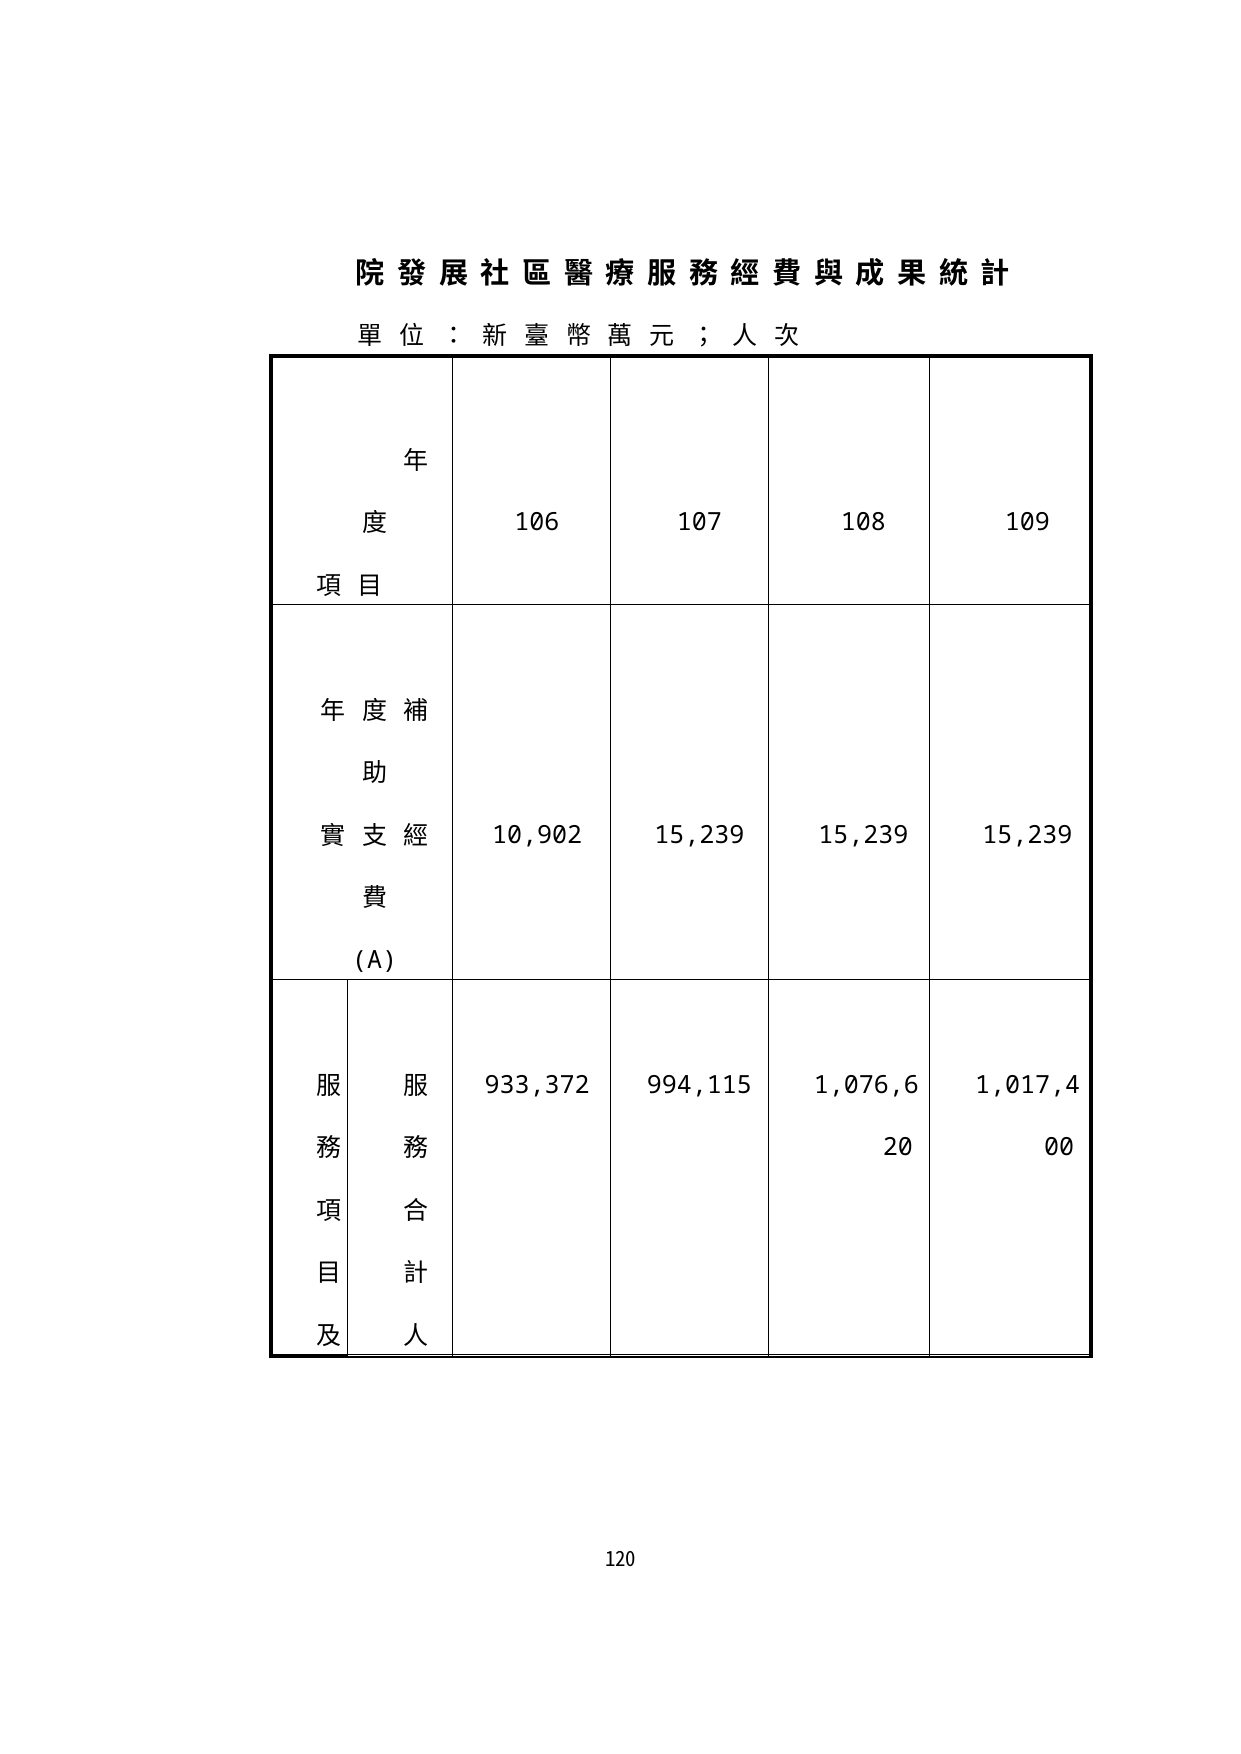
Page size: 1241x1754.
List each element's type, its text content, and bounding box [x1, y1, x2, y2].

table_header 107 [611, 358, 768, 604]
table_cell 年度補助 實支經費 (A) [273, 605, 452, 979]
table_cell 1,076,620 [769, 980, 929, 1354]
table_header 106 [453, 358, 610, 604]
table_cell 15,239 [930, 605, 1089, 979]
table_cell 服務合計人 [348, 980, 452, 1354]
table_cell 994,115 [611, 980, 768, 1354]
table_header 109 [930, 358, 1089, 604]
table_cell 933,372 [453, 980, 610, 1354]
table_header 年度 項目 [273, 358, 452, 604]
table_header 108 [769, 358, 929, 604]
table_cell 15,239 [611, 605, 768, 979]
table_cell 15,239 [769, 605, 929, 979]
table_cell 1,017,400 [930, 980, 1089, 1354]
text 院發展社區醫療服務經費與成果統計 單位：新臺幣萬元；人次 [244, 229, 1058, 354]
table_cell 服務項目及 [273, 980, 347, 1354]
table_cell 10,902 [453, 605, 610, 979]
